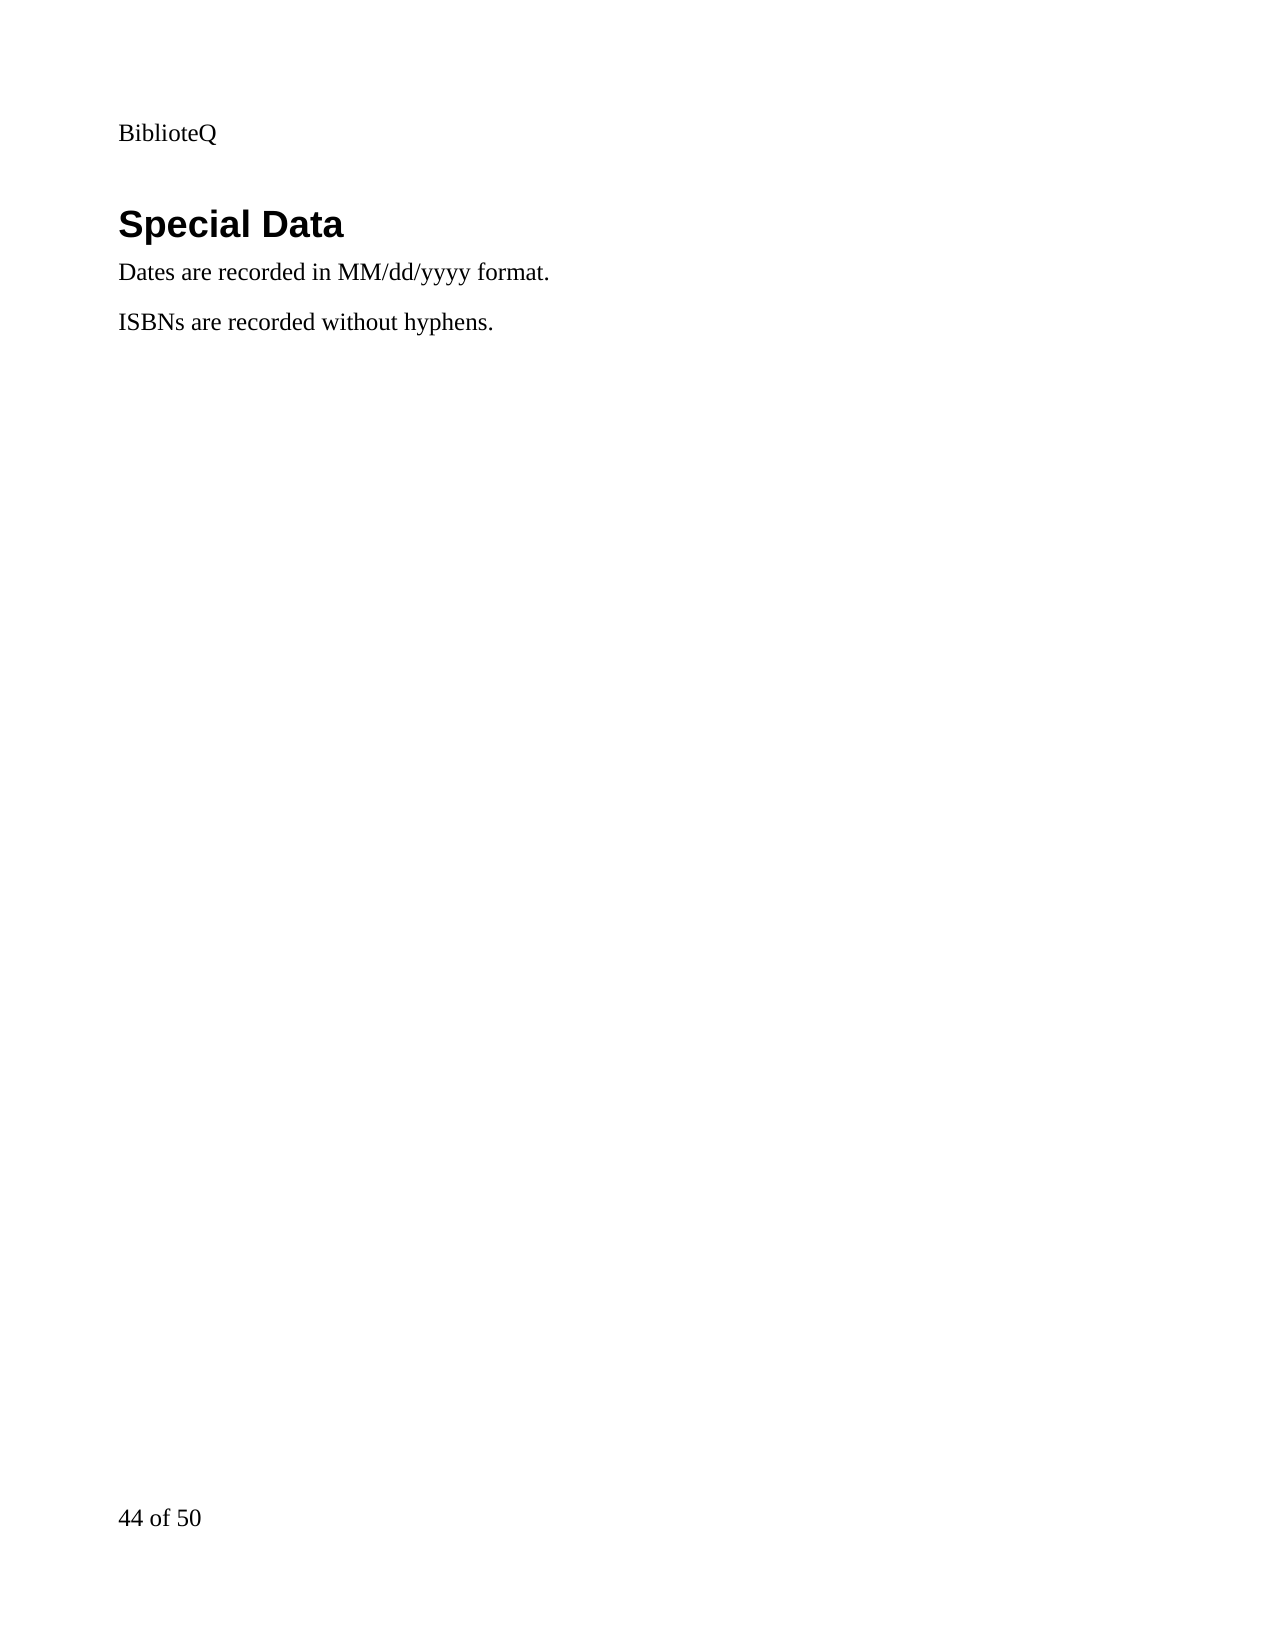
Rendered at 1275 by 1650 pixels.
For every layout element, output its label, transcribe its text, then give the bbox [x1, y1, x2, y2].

text Dates are recorded in MM/dd/yyyy format. [118, 257, 1157, 286]
text ISBNs are recorded without hyphens. [118, 307, 1157, 335]
subtitle Special Data [118, 201, 1157, 245]
